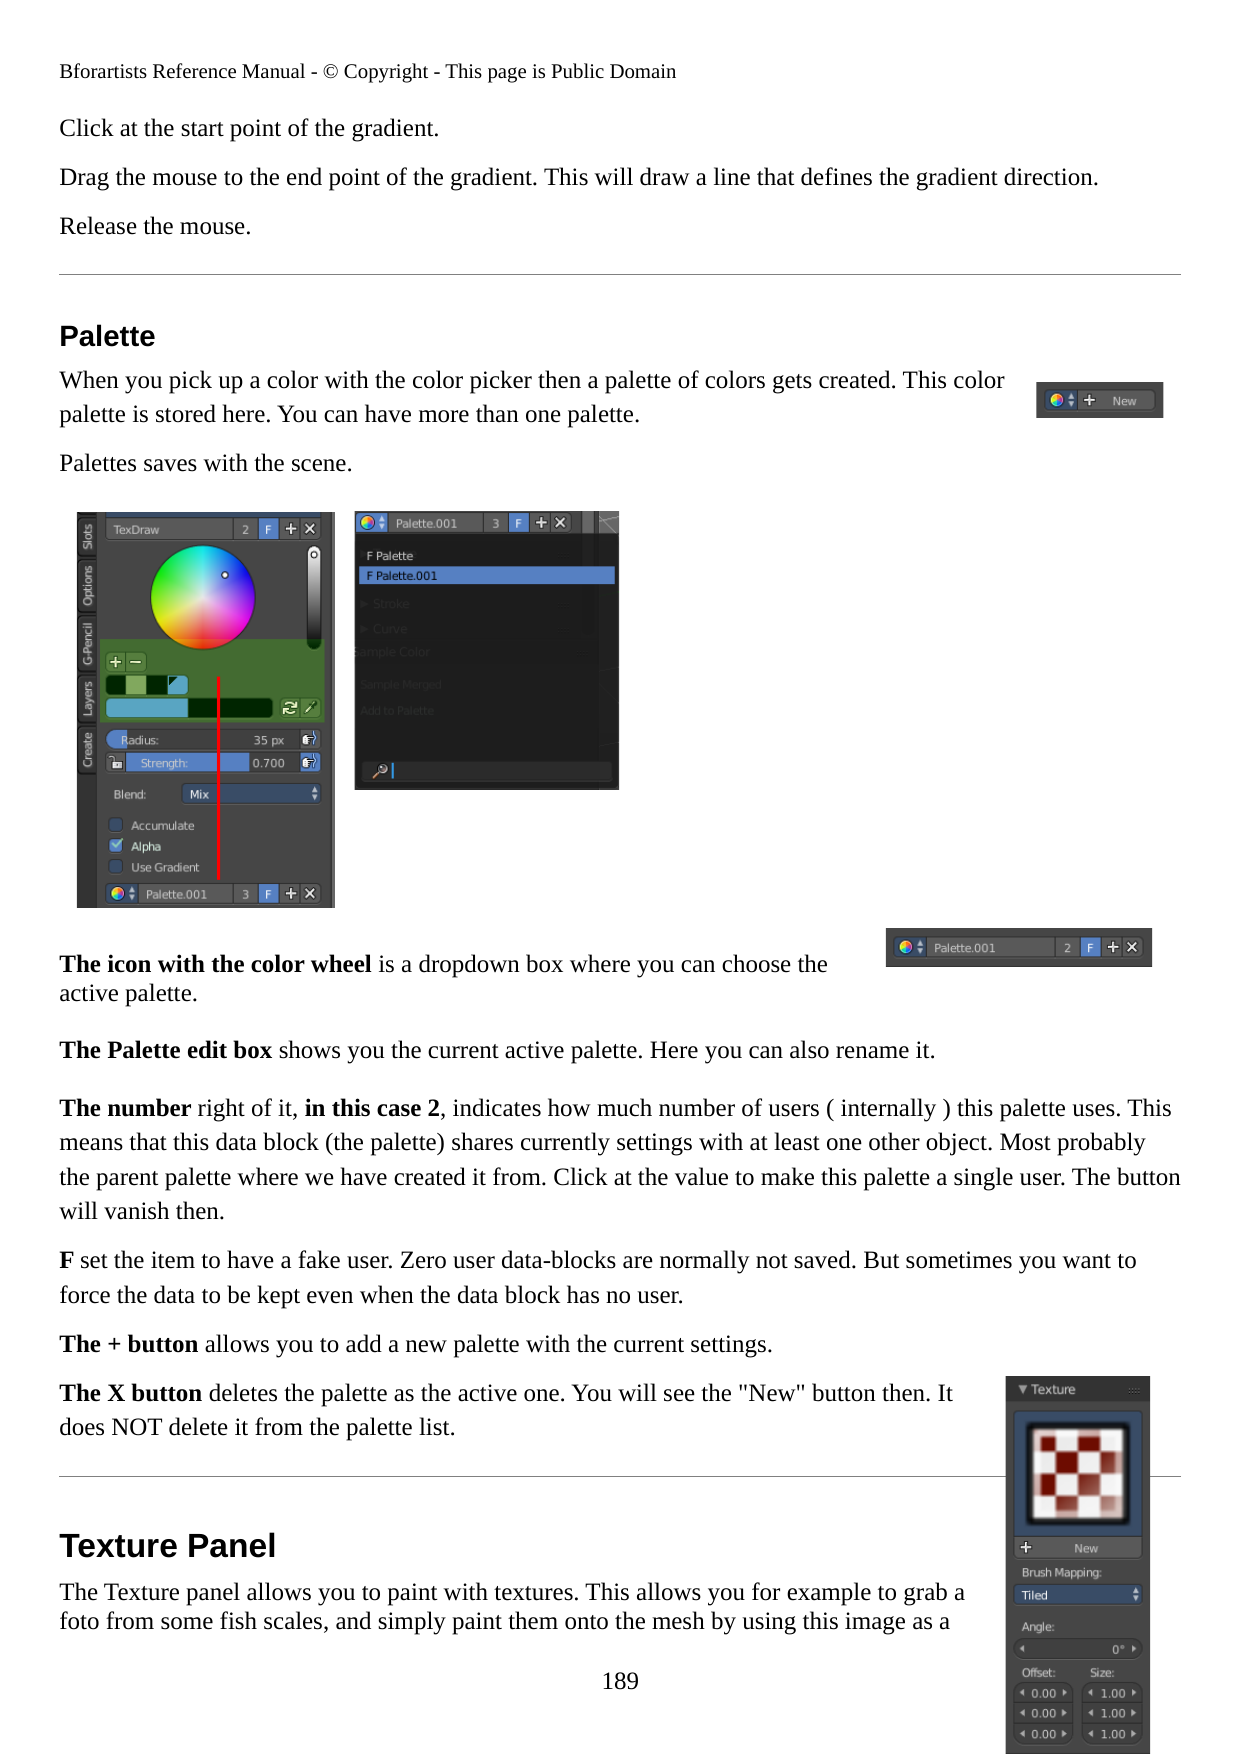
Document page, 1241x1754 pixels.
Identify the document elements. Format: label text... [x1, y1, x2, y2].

subtitle Palette [59, 318, 1181, 352]
text Palettes saves with the scene. [59, 448, 1181, 477]
picture [354, 511, 620, 790]
picture [1005, 1376, 1151, 1754]
text The Palette edit box shows you the current active palette. Here you can also rename it. [59, 1035, 1181, 1064]
picture [885, 928, 1153, 967]
text The X button deletes the palette as the active one. You will see the "New" button then. It does NOT delete it from the palette list. [59, 1378, 1005, 1441]
subtitle [1151, 1526, 1181, 1565]
subtitle Texture Panel [59, 1526, 1005, 1565]
text Release the mouse. [59, 211, 1181, 239]
picture [1036, 382, 1164, 418]
text When you pick up a color with the color picker then a palette of colors gets created. This color palette is stored here. You can have more than one palette. [59, 365, 1181, 428]
text The + button allows you to add a new palette with the current settings. [59, 1329, 1181, 1357]
text The Texture panel allows you to paint with textures. This allows you for example to grab a foto from some fish scales, and simply paint them onto the mesh by using this image as a [59, 1577, 1005, 1635]
text F set the item to have a fake user. Zero user data-blocks are normally not saved. But sometimes you want to force the data to be kept even when the data block has no user. [59, 1245, 1181, 1308]
picture [76, 512, 335, 908]
text Click at the start point of the gradient. [59, 113, 1181, 141]
text The number right of it, in this case 2, indicates how much number of users ( internally ) this palette uses. This means that this data block (the palette) shares currently settings with at least one other object. Most probably the parent palette where we have created it from. Click at the value to make this palette a single user. The button will vanish then. [59, 1093, 1181, 1225]
text Drag the mouse to the end point of the gradient. This will draw a line that defines the gradient direction. [59, 162, 1181, 190]
text The icon with the color wheel is a dropdown box where you can choose the active palette. [59, 949, 1181, 1006]
